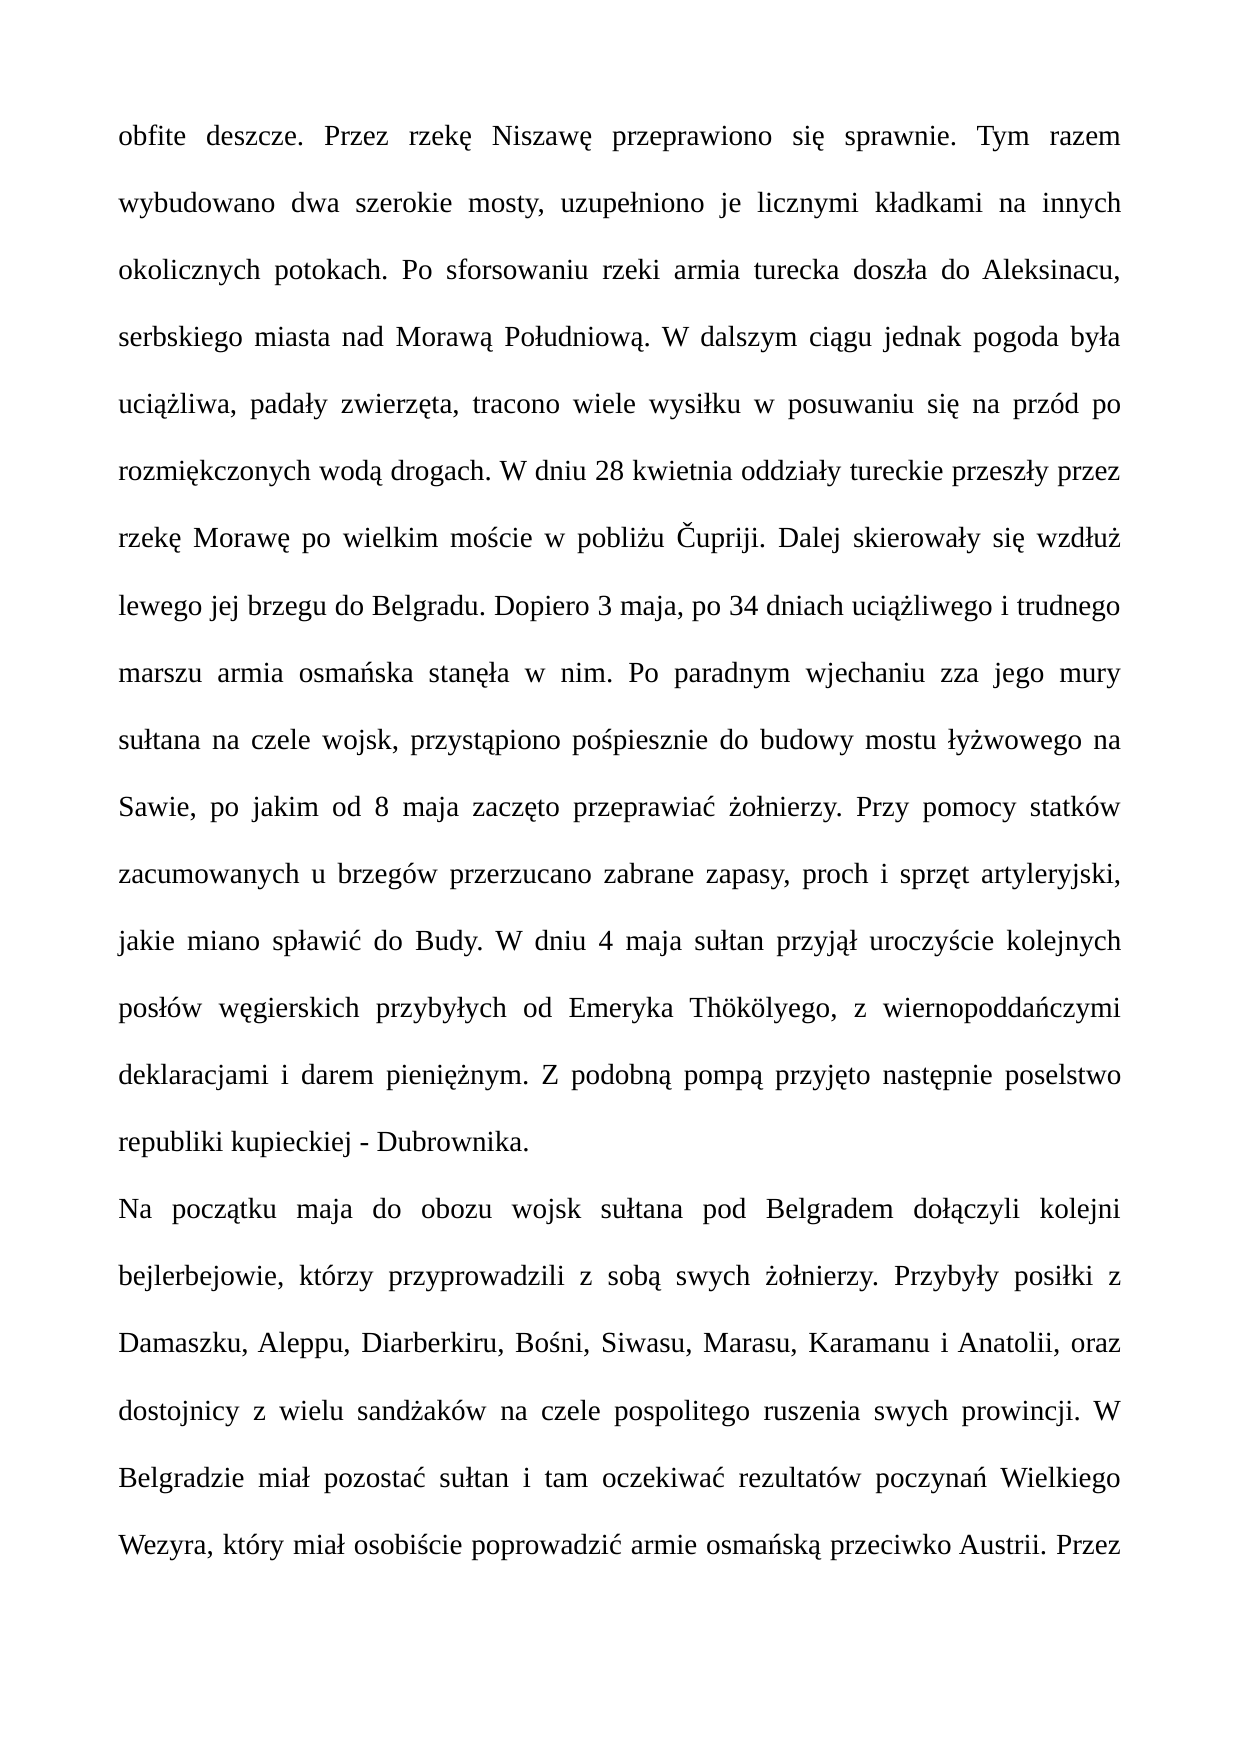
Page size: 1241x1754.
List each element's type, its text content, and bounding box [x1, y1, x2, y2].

text Na początku maja do obozu wojsk sułtana pod Belgradem dołączyli kolejni bejlerbejowie, którzy przyprowadzili z sobą swych żołnierzy. Przybyły posiłki z Damaszku, Aleppu, Diarberkiru, Bośni, Siwasu, Marasu, Karamanu i Anatolii, oraz dostojnicy z wielu sandżaków na czele pospolitego ruszenia swych prowincji. W Belgradzie miał pozostać sułtan i tam oczekiwać rezultatów poczynań Wielkiego Wezyra, który miał osobiście poprowadzić armie osmańską przeciwko Austrii. Przez [118, 1191, 1122, 1560]
text obfite deszcze. Przez rzekę Niszawę przeprawiono się sprawnie. Tym razem wybudowano dwa szerokie mosty, uzupełniono je licznymi kładkami na innych okolicznych potokach. Po sforsowaniu rzeki armia turecka doszła do Aleksinacu, serbskiego miasta nad Morawą Południową. W dalszym ciągu jednak pogoda była uciążliwa, padały zwierzęta, tracono wiele wysiłku w posuwaniu się na przód po rozmiękczonych wodą drogach. W dniu 28 kwietnia oddziały tureckie przeszły przez rzekę Morawę po wielkim moście w pobliżu Čupriji. Dalej skierowały się wzdłuż lewego jej brzegu do Belgradu. Dopiero 3 maja, po 34 dniach uciążliwego i trudnego marszu armia osmańska stanęła w nim. Po paradnym wjechaniu zza jego mury sułtana na czele wojsk, przystąpiono pośpiesznie do budowy mostu łyżwowego na Sawie, po jakim od 8 maja zaczęto przeprawiać żołnierzy. Przy pomocy statków zacumowanych u brzegów przerzucano zabrane zapasy, proch i sprzęt artyleryjski, jakie miano spławić do Budy. W dniu 4 maja sułtan przyjął uroczyście kolejnych posłów węgierskich przybyłych od Emeryka Thökölyego, z wiernopoddańczymi deklaracjami i darem pieniężnym. Z podobną pompą przyjęto następnie poselstwo republiki kupieckiej - Dubrownika. [118, 118, 1122, 1158]
